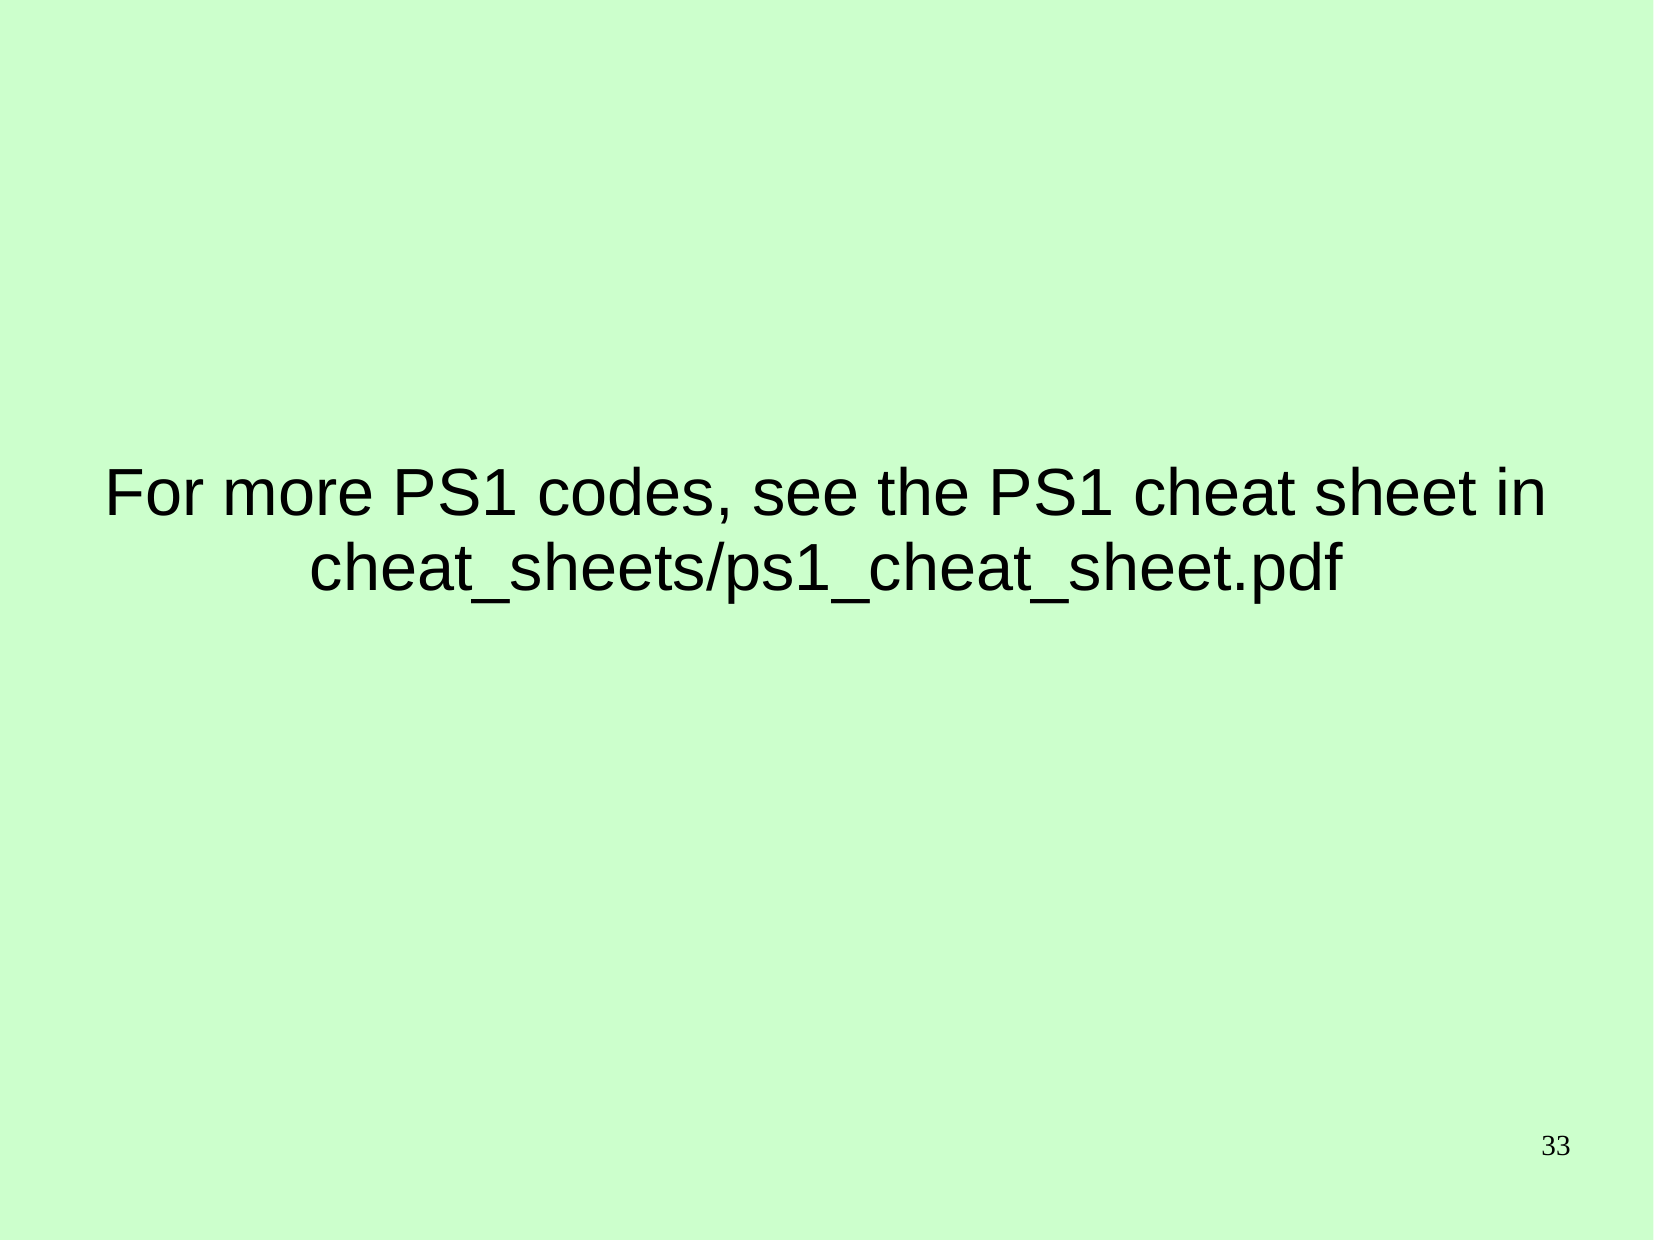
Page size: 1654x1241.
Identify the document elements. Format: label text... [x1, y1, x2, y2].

subtitle For more PS1 codes, see the PS1 cheat sheet in cheat_sheets/ps1_cheat_sheet.pdf [82, 49, 1571, 1010]
